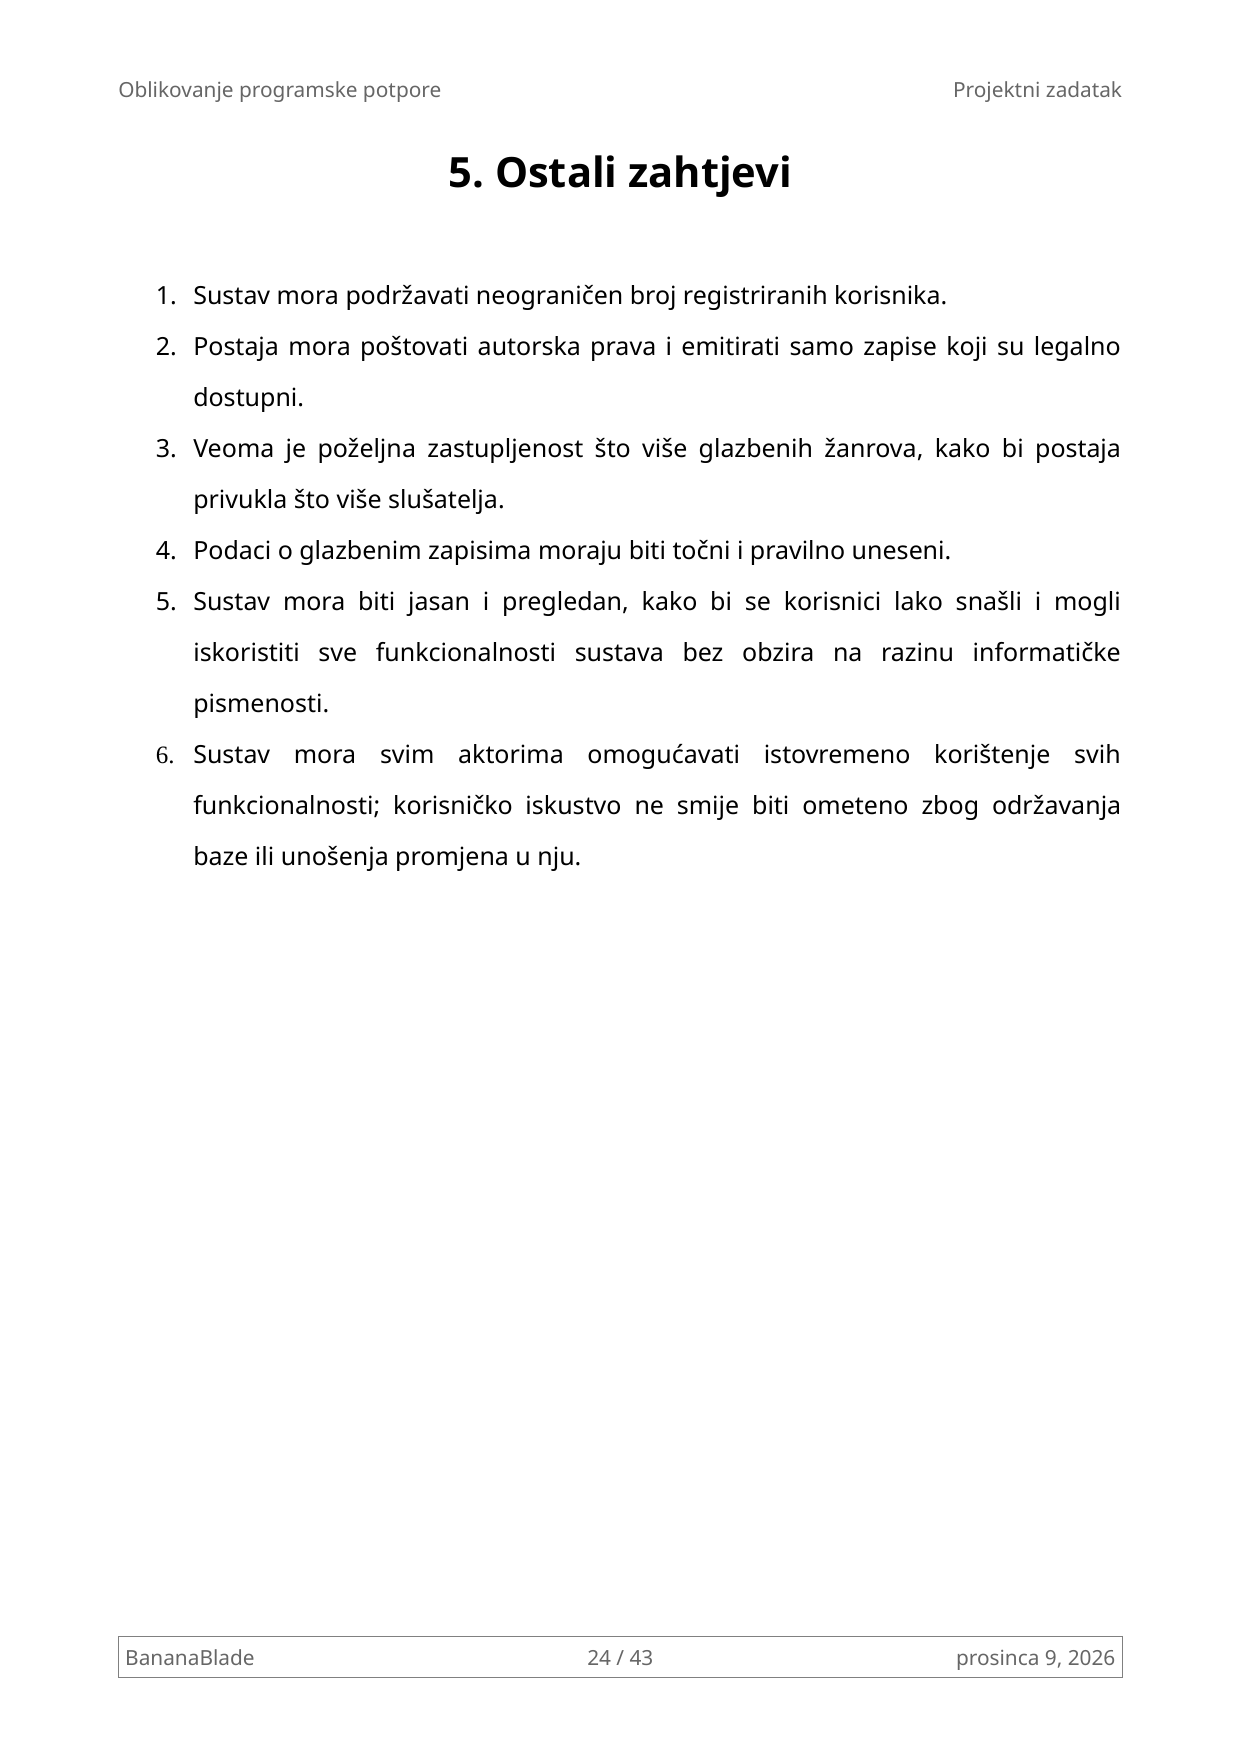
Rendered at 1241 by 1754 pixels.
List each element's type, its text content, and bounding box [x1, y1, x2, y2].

list Sustav mora biti jasan i pregledan, kako bi se korisnici lako snašli i mogli iskoristiti sve funkcionalnosti sustava bez obzira na razinu informatičke pismenosti. [156, 584, 1122, 720]
list Sustav mora svim aktorima omogućavati istovremeno korištenje svih funkcionalnosti; korisničko iskustvo ne smije biti ometeno zbog održavanja baze ili unošenja promjena u nju. [156, 737, 1122, 873]
list Sustav mora podržavati neograničen broj registriranih korisnika. [156, 278, 1122, 312]
subtitle 5. Ostali zahtjevi [118, 143, 1122, 200]
list Veoma je poželjna zastupljenost što više glazbenih žanrova, kako bi postaja privukla što više slušatelja. [156, 431, 1122, 516]
list Podaci o glazbenim zapisima moraju biti točni i pravilno uneseni. [156, 533, 1122, 567]
list Postaja mora poštovati autorska prava i emitirati samo zapise koji su legalno dostupni. [156, 329, 1122, 414]
